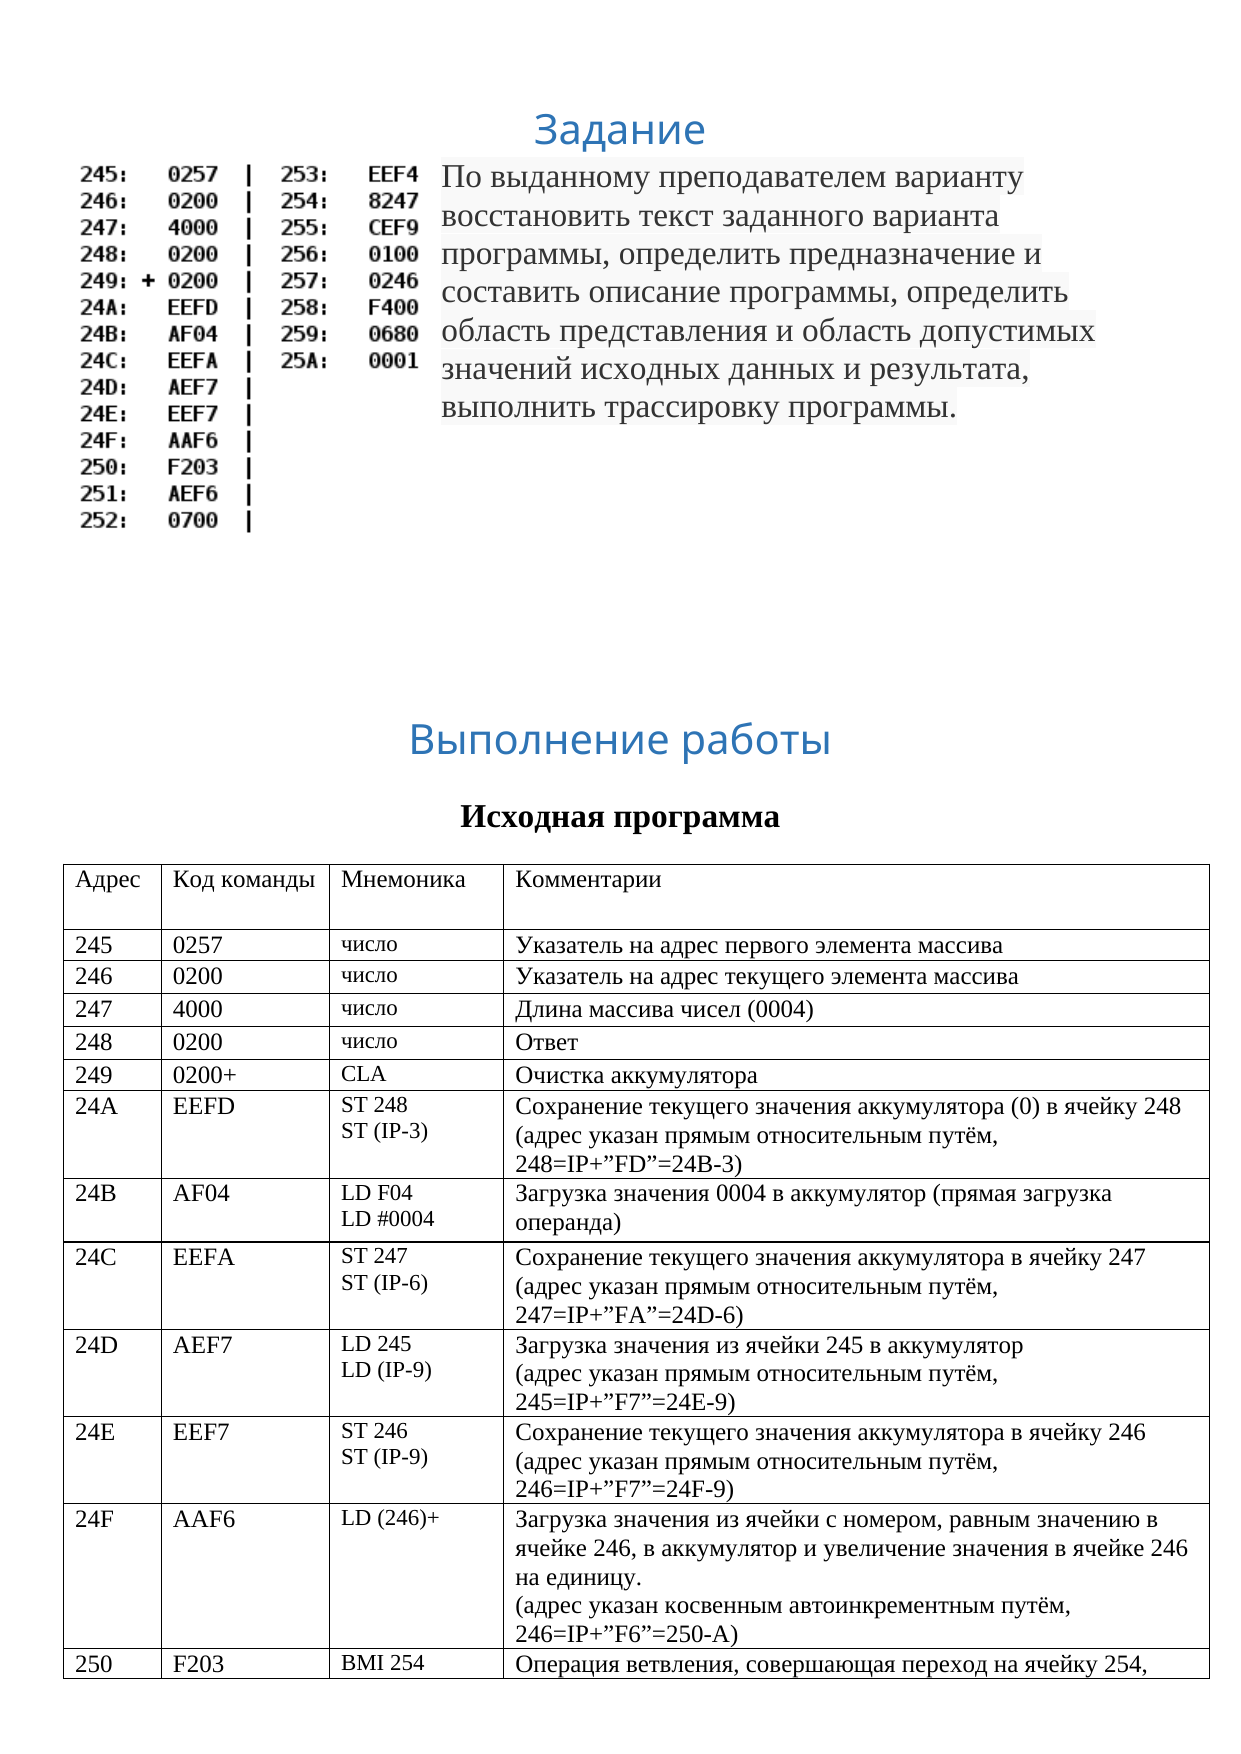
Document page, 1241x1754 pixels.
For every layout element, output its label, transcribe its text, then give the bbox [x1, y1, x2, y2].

table_cell ST 248 ST (IP-3) [330, 1091, 503, 1177]
table_cell Указатель на адрес текущего элемента массива [504, 961, 1209, 993]
table_cell Ответ [504, 1027, 1209, 1059]
table_cell Загрузка значения 0004 в аккумулятор (прямая загрузка операнда) [504, 1179, 1209, 1241]
table_header Адрес [64, 865, 161, 929]
table_cell Длина массива чисел (0004) [504, 994, 1209, 1026]
text По выданному преподавателем варианту восстановить текст заданного варианта программы, определить предназначение и составить описание программы, определить область представления и область допустимых значений исходных данных и результата, выполнить трассировку программы. [423, 157, 1165, 425]
table_cell ST 246 ST (IP-9) [330, 1417, 503, 1503]
table_cell Сохранение текущего значения аккумулятора в ячейку 247 (адрес указан прямым относительным путём, 247=IP+”FA”=24D-6) [504, 1243, 1209, 1329]
table_cell Сохранение текущего значения аккумулятора в ячейку 246 (адрес указан прямым относительным путём, 246=IP+”F7”=24F-9) [504, 1417, 1209, 1503]
table_cell число [330, 930, 503, 960]
table_cell AEF7 [162, 1330, 329, 1416]
table_cell F203 [162, 1649, 329, 1678]
table_cell LD 245 LD (IP-9) [330, 1330, 503, 1416]
table_cell 24F [64, 1504, 161, 1648]
subtitle Задание [75, 100, 1165, 157]
table_cell Загрузка значения из ячейки с номером, равным значению в ячейке 246, в аккумулятор и увеличение значения в ячейке 246 на единицу. (адрес указан косвенным автоинкрементным путём, 246=IP+”F6”=250-A) [504, 1504, 1209, 1648]
table_cell число [330, 961, 503, 993]
table_cell LD F04 LD #0004 [330, 1179, 503, 1241]
table_cell 24B [64, 1179, 161, 1241]
table_cell EEFD [162, 1091, 329, 1177]
table_cell Указатель на адрес первого элемента массива [504, 930, 1209, 960]
table_cell 0200+ [162, 1060, 329, 1090]
subtitle Исходная программа [75, 796, 1165, 834]
table_header Код команды [162, 865, 329, 929]
table_cell 24D [64, 1330, 161, 1416]
subtitle Выполнение работы [75, 710, 1165, 767]
table_cell 0257 [162, 930, 329, 960]
table_cell Операция ветвления, совершающая переход на ячейку 254, [504, 1649, 1209, 1678]
table_cell Сохранение текущего значения аккумулятора (0) в ячейку 248 (адрес указан прямым относительным путём, 248=IP+”FD”=24B-3) [504, 1091, 1209, 1177]
table_cell 0200 [162, 961, 329, 993]
table_cell AAF6 [162, 1504, 329, 1648]
table_cell EEF7 [162, 1417, 329, 1503]
table_cell 248 [64, 1027, 161, 1059]
table_cell 249 [64, 1060, 161, 1090]
table_cell Загрузка значения из ячейки 245 в аккумулятор (адрес указан прямым относительным путём, 245=IP+”F7”=24E-9) [504, 1330, 1209, 1416]
table_cell EEFA [162, 1243, 329, 1329]
table_header Комментарии [504, 865, 1209, 929]
table_cell 24A [64, 1091, 161, 1177]
table_cell CLA [330, 1060, 503, 1090]
table_cell LD (246)+ [330, 1504, 503, 1648]
table_cell 245 [64, 930, 161, 960]
table_cell 0200 [162, 1027, 329, 1059]
table_cell 246 [64, 961, 161, 993]
table_cell BMI 254 [330, 1649, 503, 1678]
table_cell AF04 [162, 1179, 329, 1241]
table_cell число [330, 994, 503, 1026]
table_cell 250 [64, 1649, 161, 1678]
table_cell число [330, 1027, 503, 1059]
table_cell ST 247 ST (IP-6) [330, 1243, 503, 1329]
table_cell 24C [64, 1243, 161, 1329]
table_cell Очистка аккумулятора [504, 1060, 1209, 1090]
table_cell 4000 [162, 994, 329, 1026]
table_cell 24E [64, 1417, 161, 1503]
picture [75, 157, 423, 539]
table_header Мнемоника [330, 865, 503, 929]
table_cell 247 [64, 994, 161, 1026]
